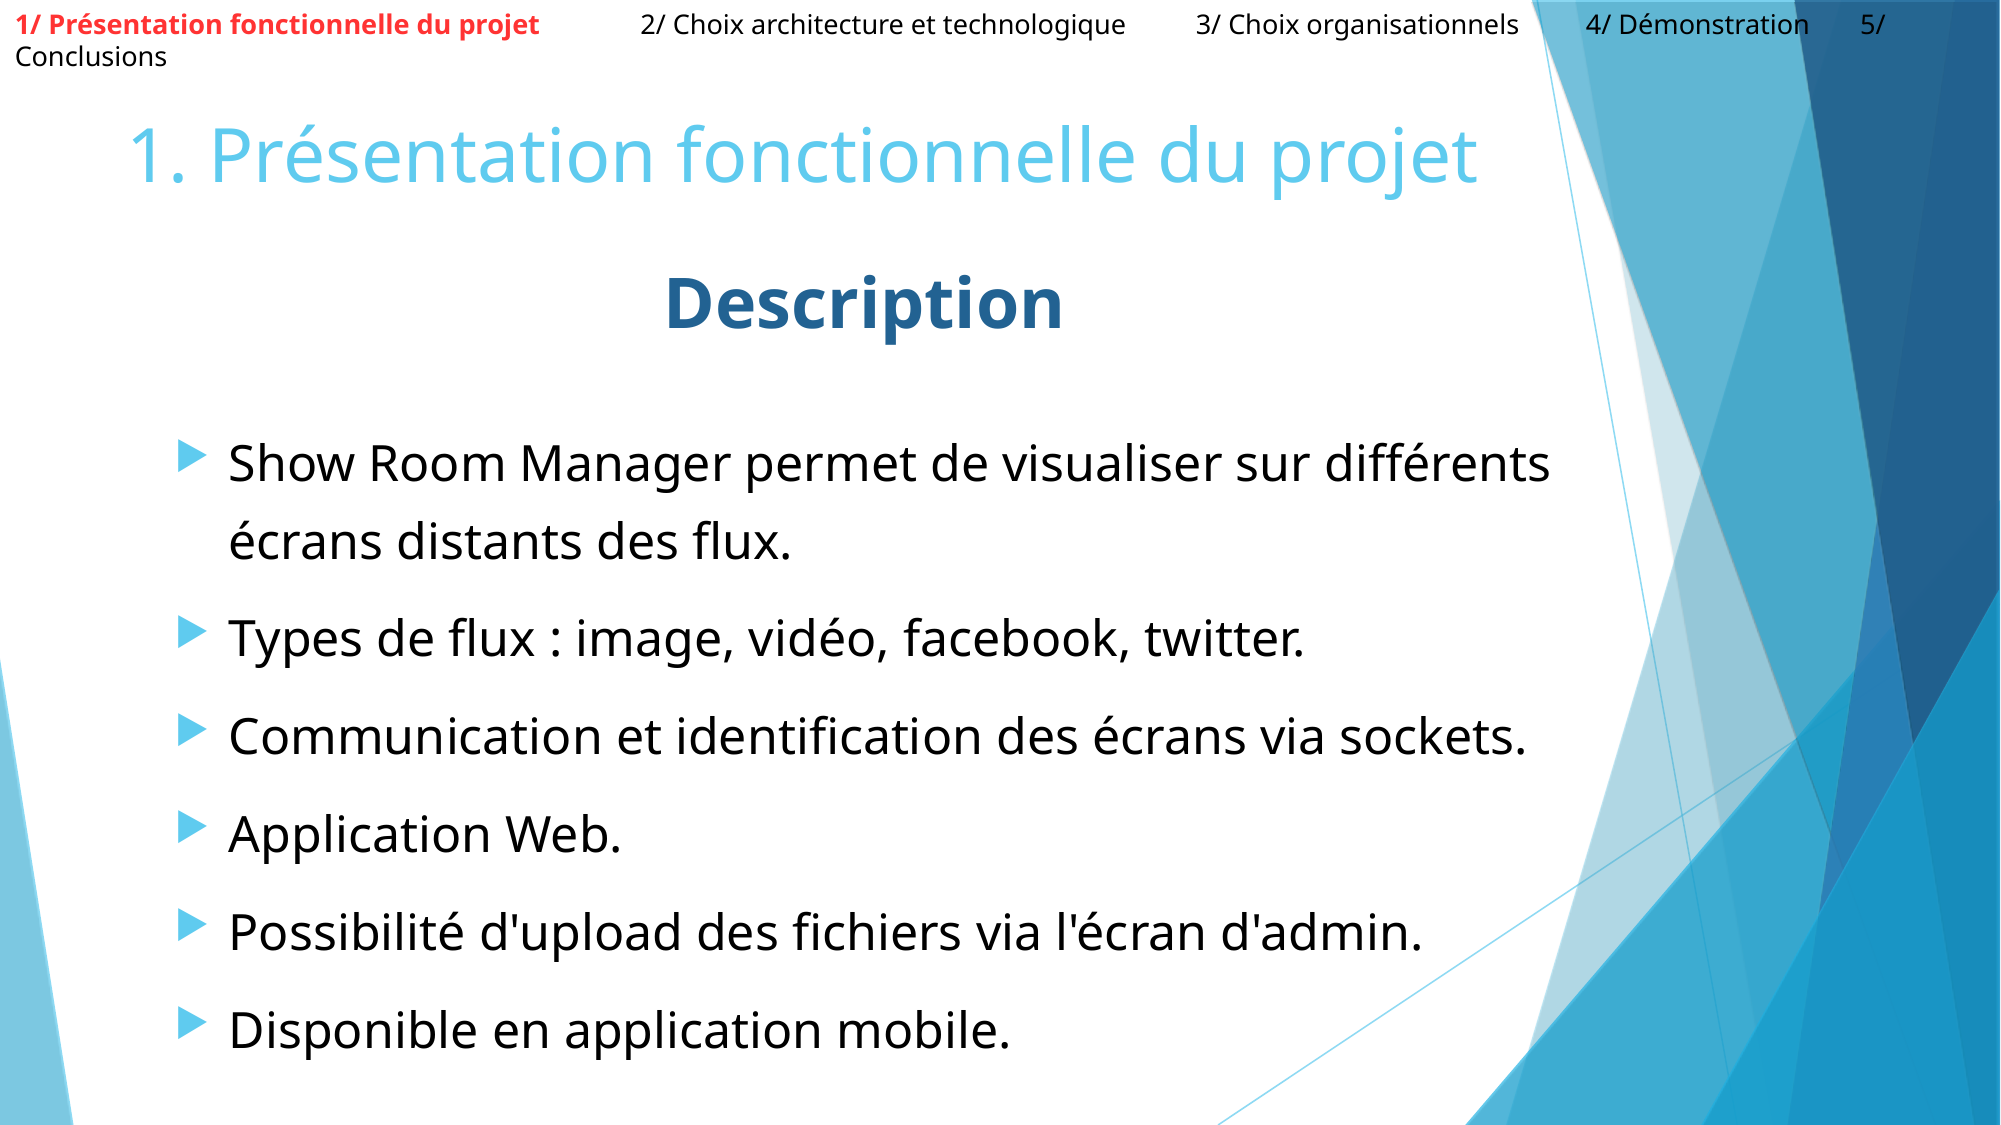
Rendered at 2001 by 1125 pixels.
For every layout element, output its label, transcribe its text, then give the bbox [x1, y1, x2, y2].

text_box 1/ Présentation fonctionnelle du projet 2/ Choix architecture et technologique 3/ Choix organisationnels 4/ Démonstration 5/ Conclusions [0, 0, 2000, 80]
list Description Show Room Manager permet de visualiser sur différents écrans distants des flux. Types de flux : image, vidéo, facebook, twitter. Communication et identification des écrans via sockets. Application Web. Possibilité d'upload des fichiers via l'écran d'admin. Disponible en application mobile. [159, 250, 1570, 1125]
title 1. Présentation fonctionnelle du projet [111, 99, 1522, 210]
